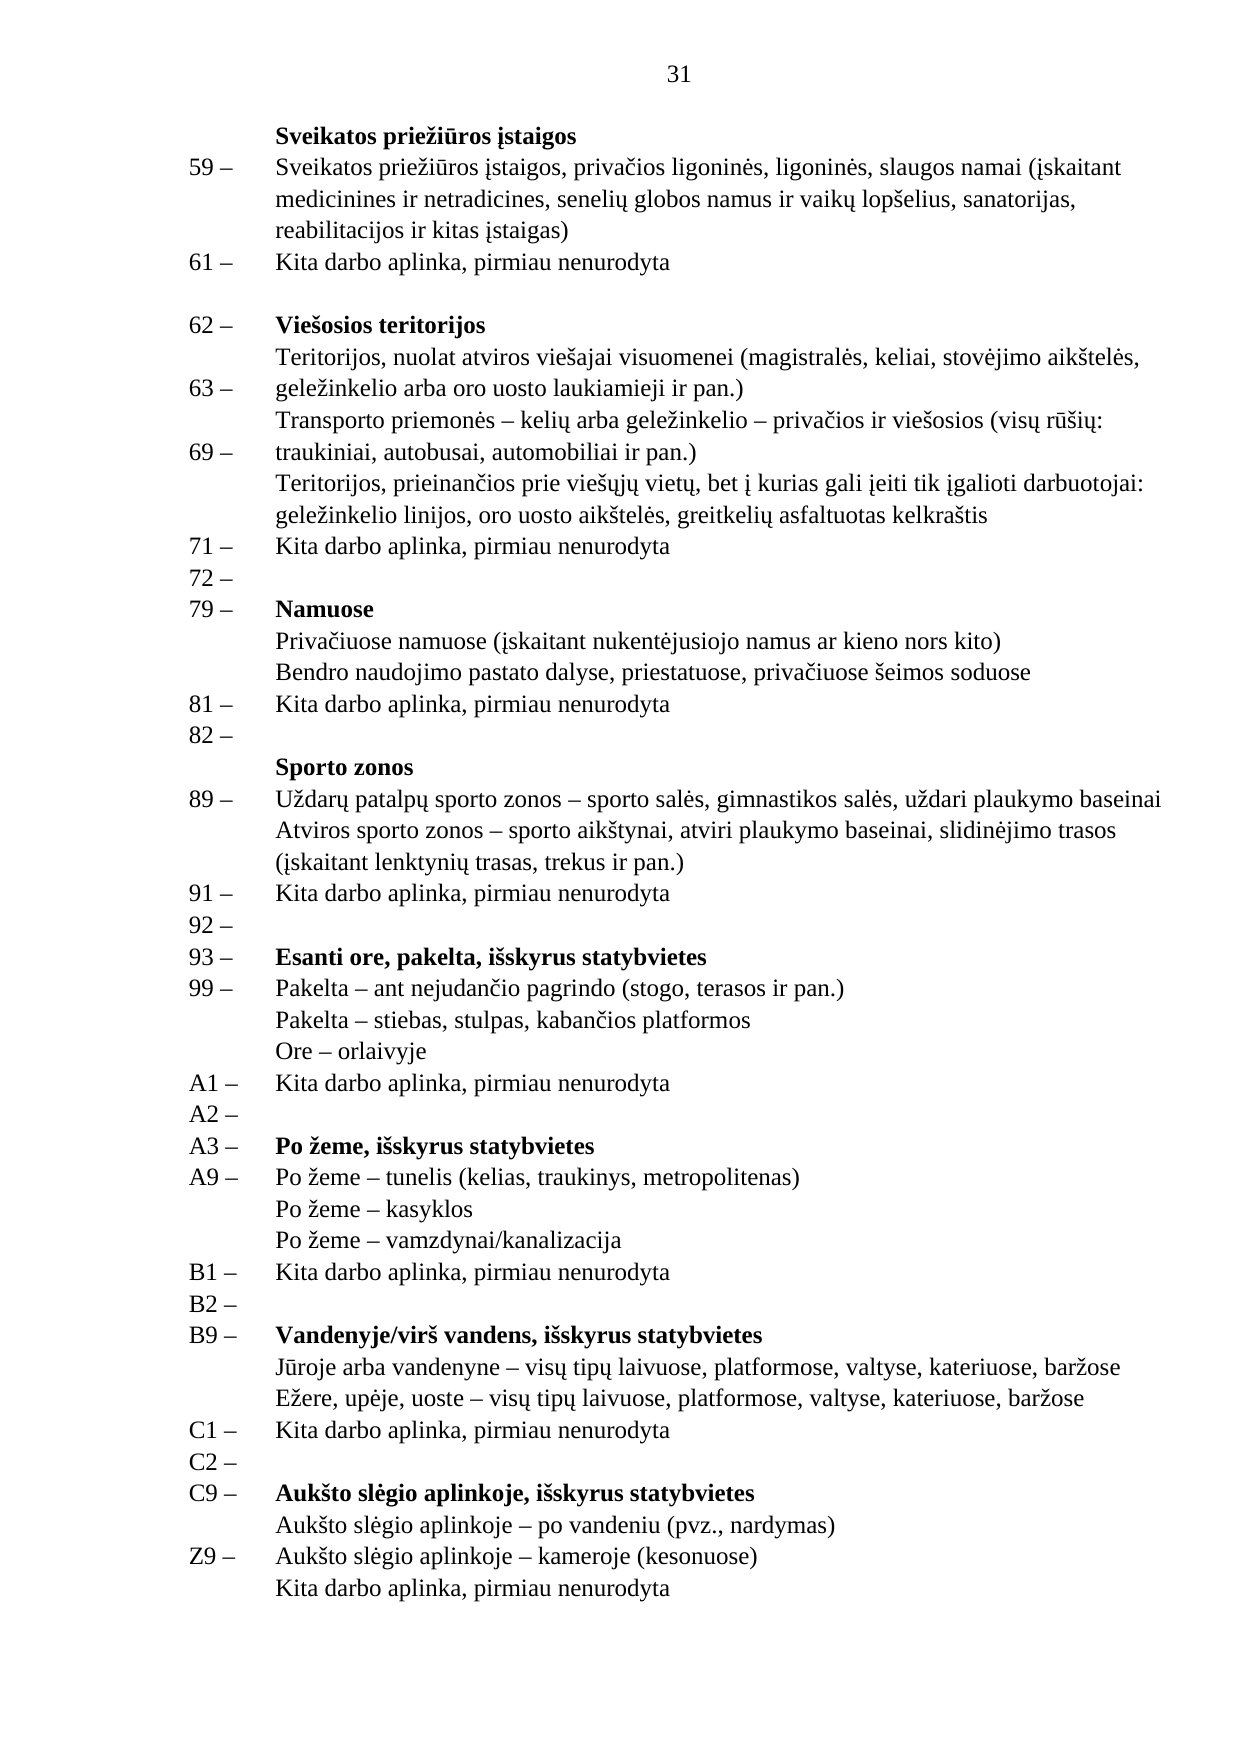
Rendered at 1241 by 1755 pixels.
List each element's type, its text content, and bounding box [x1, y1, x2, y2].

table_header 59 – 61 – 62 – 63 – 69 – 71 – 72 – 79 – 81 – 82 – 89 – 91 – 92 – 93 – 99 – A1 – A2 – A3 – A9 – B1 – B2 – B9 – C1 – C2 – C9 – Z9 – [177, 118, 264, 1633]
table_header Sveikatos priežiūros įstaigos Sveikatos priežiūros įstaigos, privačios ligoninės, ligoninės, slaugos namai (įskaitant medicinines ir netradicines, senelių globos namus ir vaikų lopšelius, sanatorijas, reabilitacijos ir kitas įstaigas) Kita darbo aplinka, pirmiau nenurodyta Viešosios teritorijos Teritorijos, nuolat atviros viešajai visuomenei (magistralės, keliai, stovėjimo aikštelės, geležinkelio arba oro uosto laukiamieji ir pan.) Transporto priemonės – kelių arba geležinkelio – privačios ir viešosios (visų rūšių: traukiniai, autobusai, automobiliai ir pan.) Teritorijos, prieinančios prie viešųjų vietų, bet į kurias gali įeiti tik įgalioti darbuotojai: geležinkelio linijos, oro uosto aikštelės, greitkelių asfaltuotas kelkraštis Kita darbo aplinka, pirmiau nenurodyta Namuose Privačiuose namuose (įskaitant nukentėjusiojo namus ar kieno nors kito) Bendro naudojimo pastato dalyse, priestatuose, privačiuose šeimos soduose Kita darbo aplinka, pirmiau nenurodyta Sporto zonos Uždarų patalpų sporto zonos – sporto salės, gimnastikos salės, uždari plaukymo baseinai Atviros sporto zonos – sporto aikštynai, atviri plaukymo baseinai, slidinėjimo trasos (įskaitant lenktynių trasas, trekus ir pan.) Kita darbo aplinka, pirmiau nenurodyta Esanti ore, pakelta, išskyrus statybvietes Pakelta – ant nejudančio pagrindo (stogo, terasos ir pan.) Pakelta – stiebas, stulpas, kabančios platformos Ore – orlaivyje Kita darbo aplinka, pirmiau nenurodyta Po žeme, išskyrus statybvietes Po žeme – tunelis (kelias, traukinys, metropolitenas) Po žeme – kasyklos Po žeme – vamzdynai/kanalizacija Kita darbo aplinka, pirmiau nenurodyta Vandenyje/virš vandens, išskyrus statybvietes Jūroje arba vandenyne – visų tipų laivuose, platformose, valtyse, kateriuose, baržose Ežere, upėje, uoste – visų tipų laivuose, platformose, valtyse, kateriuose, baržose Kita darbo aplinka, pirmiau nenurodyta Aukšto slėgio aplinkoje, išskyrus statybvietes Aukšto slėgio aplinkoje – po vandeniu (pvz., nardymas) Aukšto slėgio aplinkoje – kameroje (kesonuose) Kita darbo aplinka, pirmiau nenurodyta [264, 118, 1181, 1633]
